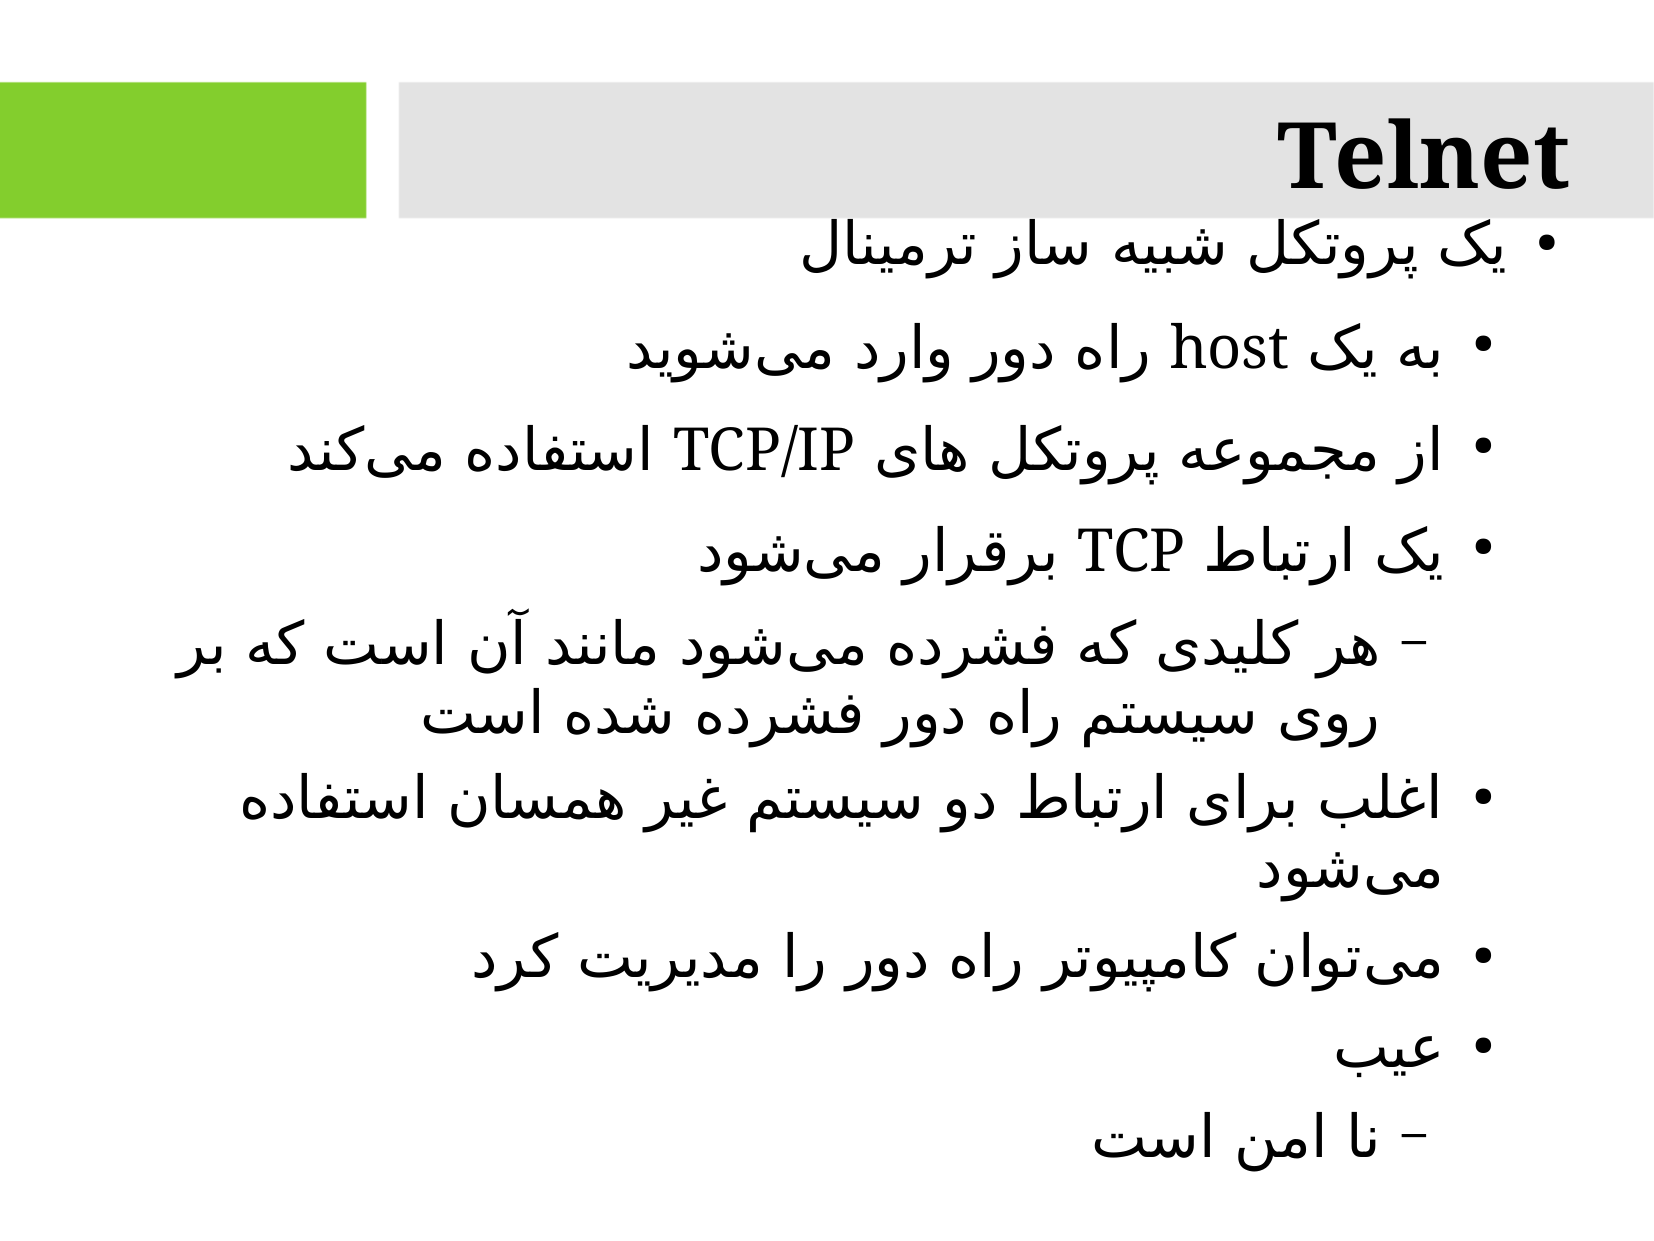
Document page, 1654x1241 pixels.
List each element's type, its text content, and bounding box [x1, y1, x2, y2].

title Telnet [82, 49, 1571, 210]
picture [0, 0, 1654, 1241]
list یک پروتکل شبیه ساز ترمینال به یک host راه دور وارد می‌شوید از مجموعه پروتکل های TCP/IP استفاده می‌کند یک ارتباط TCP برقرار می‌شود هر کلیدی که فشرده می‌شود مانند آن است که بر روی سیستم راه دور فشرده شده است اغلب برای ارتباط دو سیستم غیر همسان استفاده می‌شود می‌توان کامپیوتر راه دور را مدیریت کرد عیب نا امن است [82, 210, 1571, 1182]
